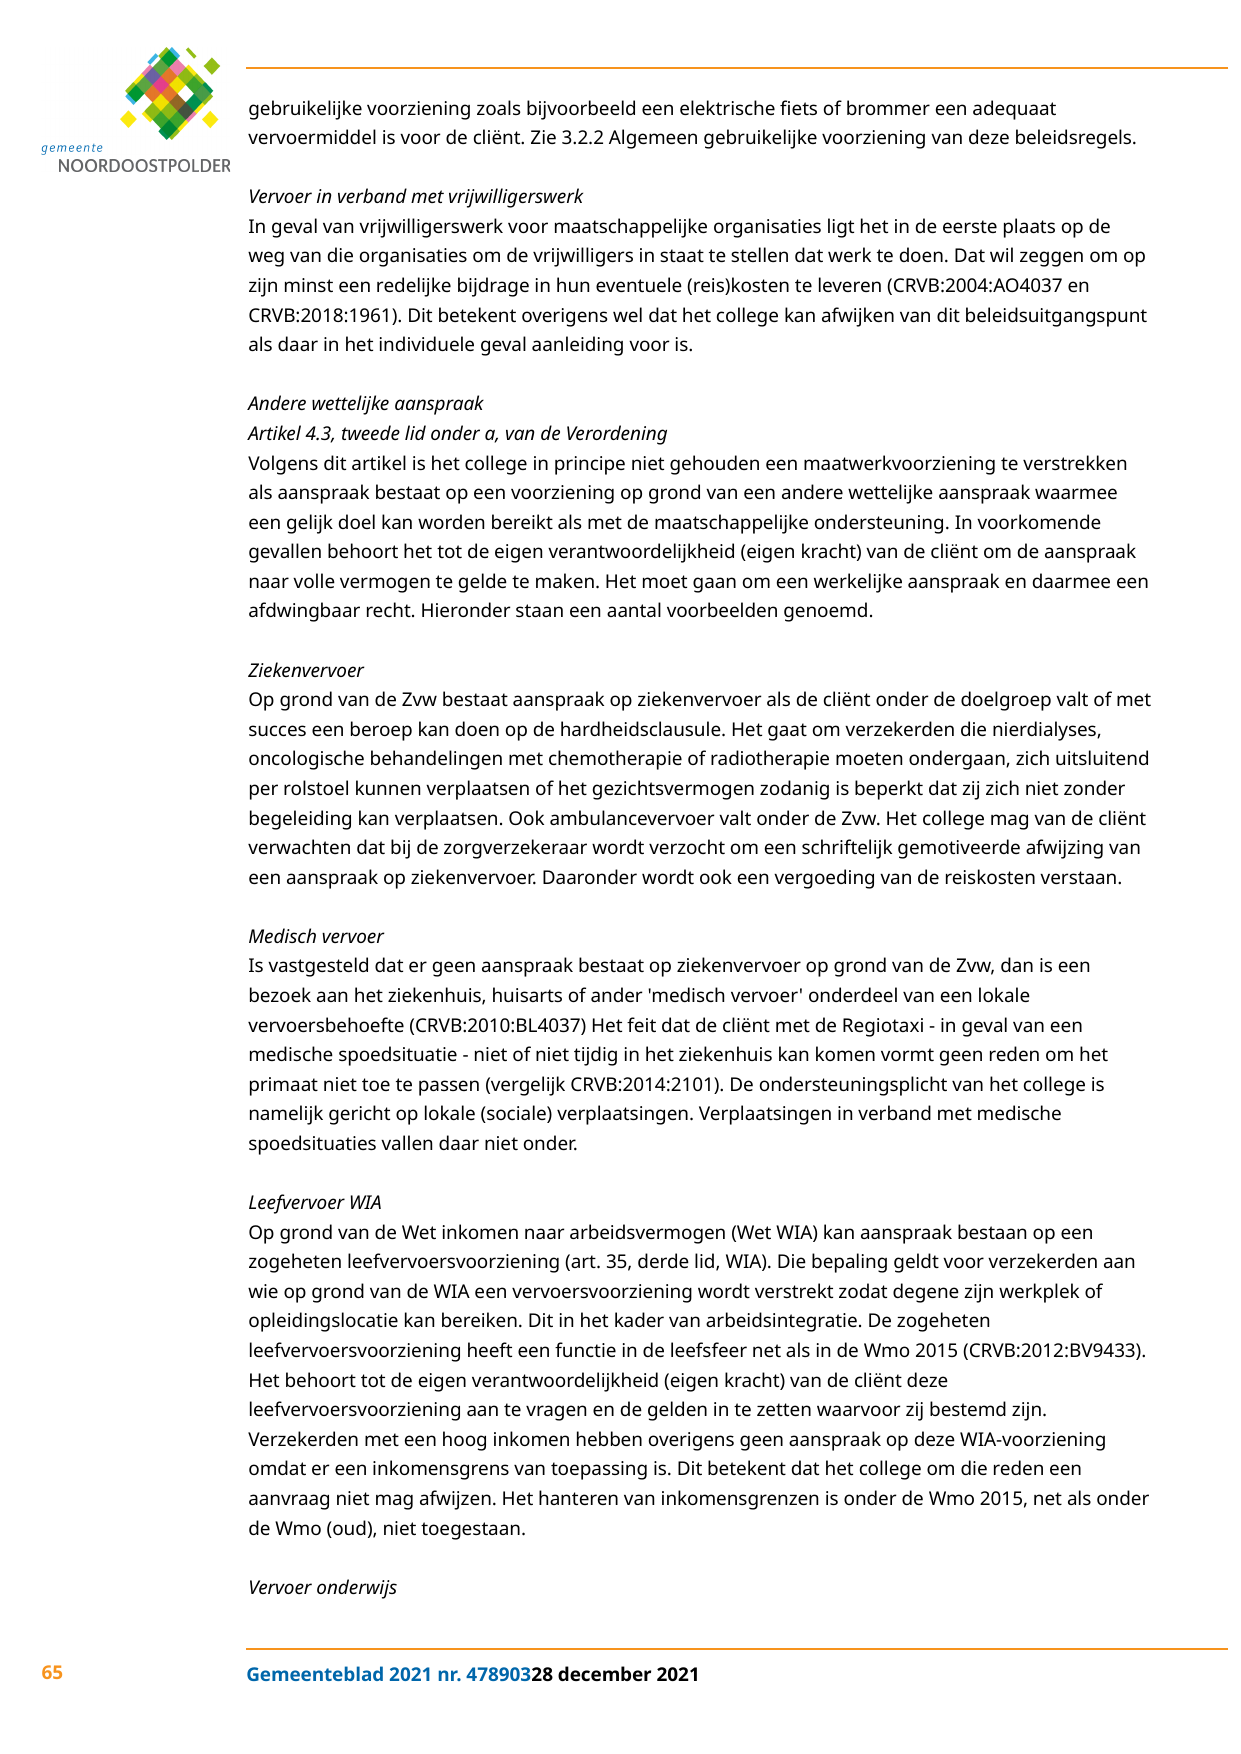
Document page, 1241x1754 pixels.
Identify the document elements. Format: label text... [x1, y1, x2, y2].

text Artikel 4.3, tweede lid onder a, van de Verordening [248, 420, 1152, 446]
text Vervoer in verband met vrijwilligerswerk [248, 183, 1152, 209]
text Op grond van de Wet inkomen naar arbeidsvermogen (Wet WIA) kan aanspraak bestaan op een zogeheten leefvervoersvoorziening (art. 35, derde lid, WIA). Die bepaling geldt voor verzekerden aan wie op grond van de WIA een vervoersvoorziening wordt verstrekt zodat degene zijn werkplek of opleidingslocatie kan bereiken. Dit in het kader van arbeidsintegratie. De zogeheten leefvervoersvoorziening heeft een functie in de leefsfeer net als in de Wmo 2015 (CRVB:2012:BV9433). Het behoort tot de eigen verantwoordelijkheid (eigen kracht) van de cliënt deze leefvervoersvoorziening aan te vragen en de gelden in te zetten waarvoor zij bestemd zijn. Verzekerden met een hoog inkomen hebben overigens geen aanspraak op deze WIA-voorziening omdat er een inkomensgrens van toepassing is. Dit betekent dat het college om die reden een aanvraag niet mag afwijzen. Het hanteren van inkomensgrenzen is onder de Wmo 2015, net als onder de Wmo (oud), niet toegestaan. [248, 1219, 1152, 1541]
text Volgens dit artikel is het college in principe niet gehouden een maatwerkvoorziening te verstrekken als aanspraak bestaat op een voorziening op grond van een andere wettelijke aanspraak waarmee een gelijk doel kan worden bereikt als met de maatschappelijke ondersteuning. In voorkomende gevallen behoort het tot de eigen verantwoordelijkheid (eigen kracht) van de cliënt om de aanspraak naar volle vermogen te gelde te maken. Het moet gaan om een werkelijke aanspraak en daarmee een afdwingbaar recht. Hieronder staan een aantal voorbeelden genoemd. [248, 450, 1152, 623]
text Andere wettelijke aanspraak [248, 391, 1152, 416]
text Is vastgesteld dat er geen aanspraak bestaat op ziekenvervoer op grond van de Zvw, dan is een bezoek aan het ziekenhuis, huisarts of ander 'medisch vervoer' onderdeel van een lokale vervoersbehoefte (CRVB:2010:BL4037) Het feit dat de cliënt met de Regiotaxi - in geval van een medische spoedsituatie - niet of niet tijdig in het ziekenhuis kan komen vormt geen reden om het primaat niet toe te passen (vergelijk CRVB:2014:2101). De ondersteuningsplicht van het college is namelijk gericht op lokale (sociale) verplaatsingen. Verplaatsingen in verband met medische spoedsituaties vallen daar niet onder. [248, 953, 1152, 1156]
text Vervoer onderwijs [248, 1574, 1152, 1600]
picture [41, 47, 231, 172]
text Medisch vervoer [248, 923, 1152, 949]
text In geval van vrijwilligerswerk voor maatschappelijke organisaties ligt het in de eerste plaats op de weg van die organisaties om de vrijwilligers in staat te stellen dat werk te doen. Dat wil zeggen om op zijn minst een redelijke bijdrage in hun eventuele (reis)kosten te leveren (CRVB:2004:AO4037 en CRVB:2018:1961). Dit betekent overigens wel dat het college kan afwijken van dit beleidsuitgangspunt als daar in het individuele geval aanleiding voor is. [248, 213, 1152, 357]
text Ziekenvervoer [248, 657, 1152, 683]
text Leefvervoer WIA [248, 1189, 1152, 1215]
text gebruikelijke voorziening zoals bijvoorbeeld een elektrische fiets of brommer een adequaat vervoermiddel is voor de cliënt. Zie 3.2.2 Algemeen gebruikelijke voorziening van deze beleidsregels. [248, 95, 1152, 150]
text Op grond van de Zvw bestaat aanspraak op ziekenvervoer als de cliënt onder de doelgroep valt of met succes een beroep kan doen op de hardheidsclausule. Het gaat om verzekerden die nierdialyses, oncologische behandelingen met chemotherapie of radiotherapie moeten ondergaan, zich uitsluitend per rolstoel kunnen verplaatsen of het gezichtsvermogen zodanig is beperkt dat zij zich niet zonder begeleiding kan verplaatsen. Ook ambulancevervoer valt onder de Zvw. Het college mag van de cliënt verwachten dat bij de zorgverzekeraar wordt verzocht om een schriftelijk gemotiveerde afwijzing van een aanspraak op ziekenvervoer. Daaronder wordt ook een vergoeding van de reiskosten verstaan. [248, 686, 1152, 890]
